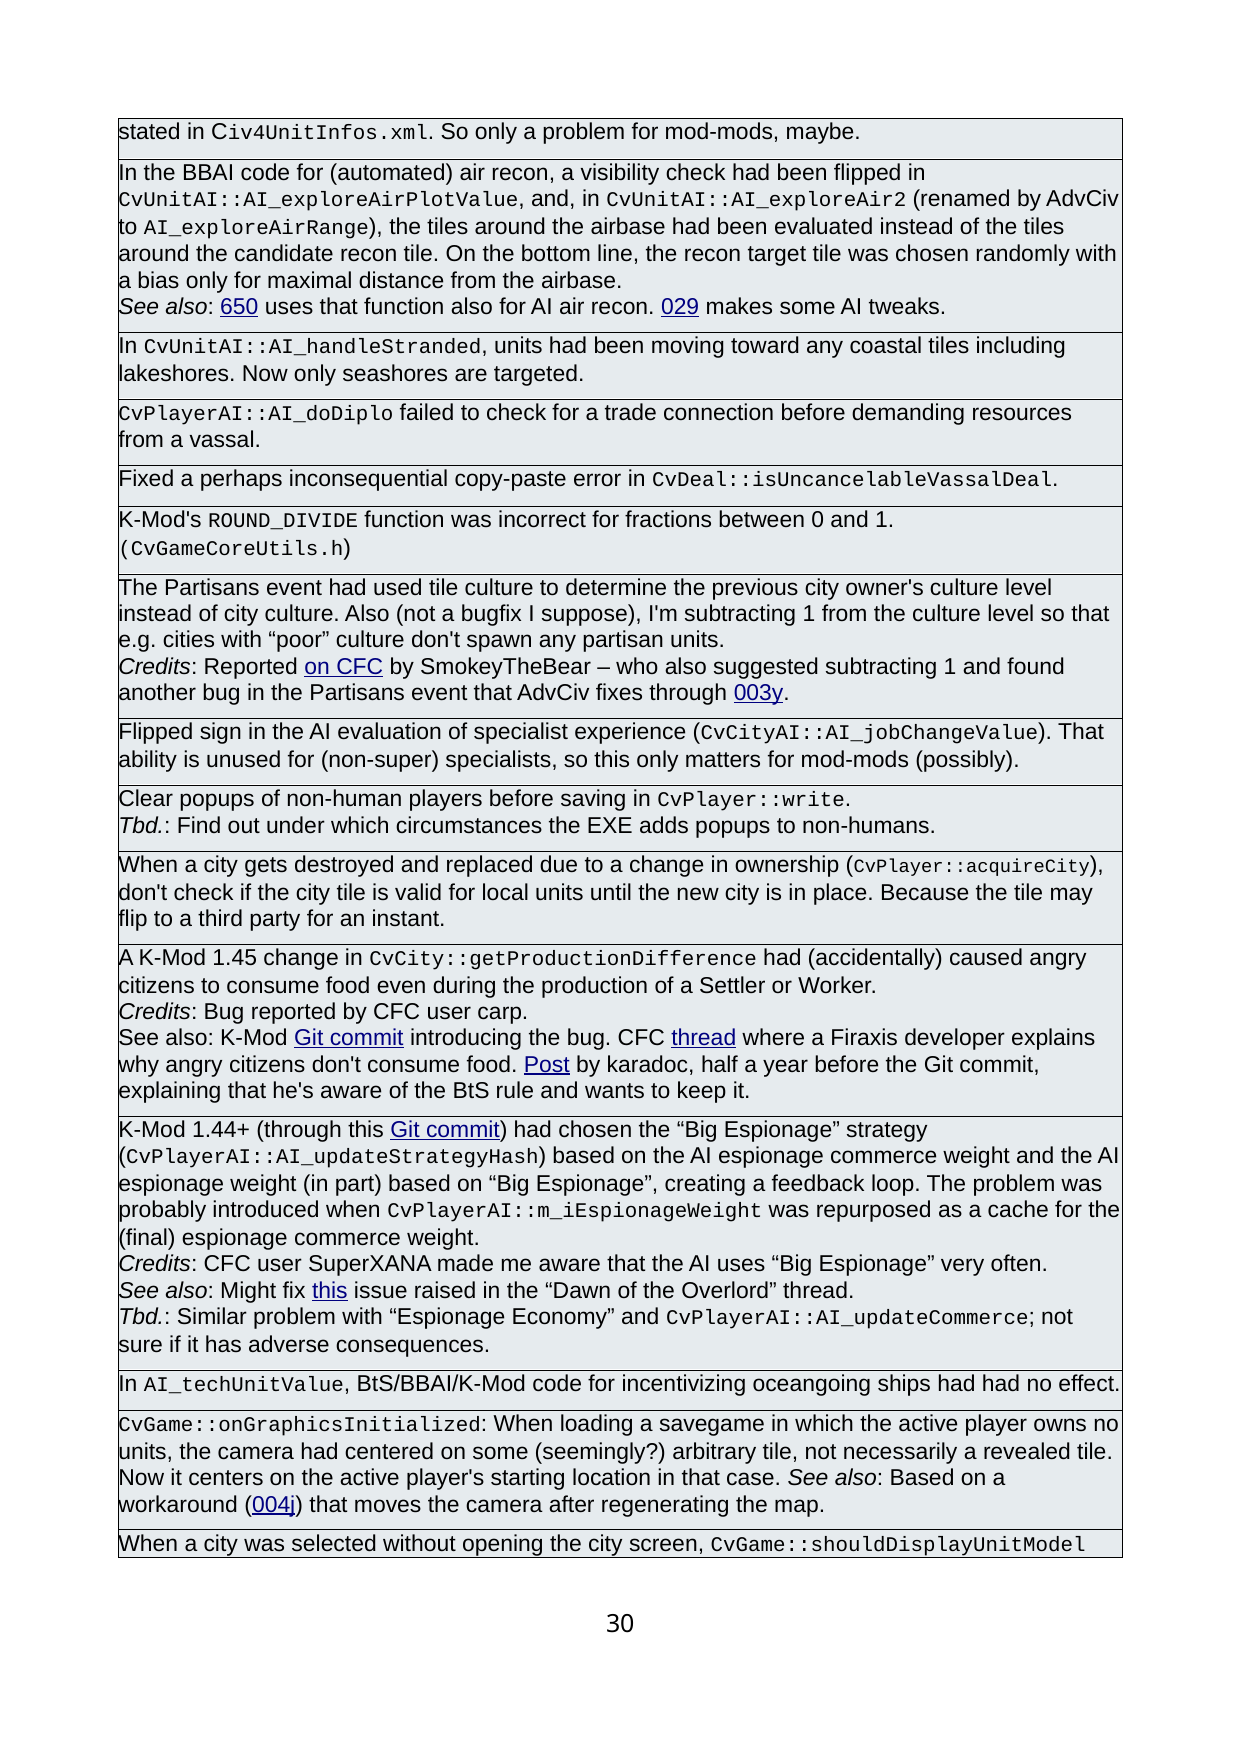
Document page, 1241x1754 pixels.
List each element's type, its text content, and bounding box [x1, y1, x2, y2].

table_cell Flipped sign in the AI evaluation of specialist experience (CvCityAI::AI_jobChangeValue). That ability is unused for (non-super) specialists, so this only matters for mod-mods (possibly). [119, 719, 1122, 784]
table_cell In CvUnitAI::AI_handleStranded, units had been moving toward any coastal tiles including lakeshores. Now only seashores are targeted. [119, 333, 1122, 398]
table_cell When a city gets destroyed and replaced due to a change in ownership (CvPlayer::acquireCity), don't check if the city tile is valid for local units until the new city is in place. Because the tile may flip to a third party for an instant. [119, 852, 1122, 944]
table_cell K-Mod 1.44+ (through this Git commit) had chosen the “Big Espionage” strategy (CvPlayerAI::AI_updateStrategyHash) based on the AI espionage commerce weight and the AI espionage weight (in part) based on “Big Espionage”, creating a feedback loop. The problem was probably introduced when CvPlayerAI::m_iEspionageWeight was repurposed as a cache for the (final) espionage commerce weight. Credits: CFC user SuperXANA made me aware that the AI uses “Big Espionage” very often. See also: Might fix this issue raised in the “Dawn of the Overlord” thread. Tbd.: Similar problem with “Espionage Economy” and CvPlayerAI::AI_updateCommerce; not sure if it has adverse consequences. [119, 1117, 1122, 1369]
table_cell K-Mod's ROUND_DIVIDE function was incorrect for fractions between 0 and 1. (CvGameCoreUtils.h) [119, 507, 1122, 573]
table_cell In the BBAI code for (automated) air recon, a visibility check had been flipped in CvUnitAI::AI_exploreAirPlotValue, and, in CvUnitAI::AI_exploreAir2 (renamed by AdvCiv to AI_exploreAirRange), the tiles around the airbase had been evaluated instead of the tiles around the candidate recon tile. On the bottom line, the recon target tile was chosen randomly with a bias only for maximal distance from the airbase. See also: 650 uses that function also for AI air recon. 029 makes some AI tweaks. [119, 160, 1122, 332]
table_cell A K-Mod 1.45 change in CvCity::getProductionDifference had (accidentally) caused angry citizens to consume food even during the production of a Settler or Worker. Credits: Bug reported by CFC user carp. See also: K-Mod Git commit introducing the bug. CFC thread where a Firaxis developer explains why angry citizens don't consume food. Post by karadoc, half a year before the Git commit, explaining that he's aware of the BtS rule and wants to keep it. [119, 945, 1122, 1116]
table_cell stated in Civ4UnitInfos.xml. So only a problem for mod-mods, maybe. [119, 119, 1122, 158]
table_cell CvGame::onGraphicsInitialized: When loading a savegame in which the active player owns no units, the camera had centered on some (seemingly?) arbitrary tile, not necessarily a revealed tile. Now it centers on the active player's starting location in that case. See also: Based on a workaround (004j) that moves the camera after regenerating the map. [119, 1411, 1122, 1529]
table_cell The Partisans event had used tile culture to determine the previous city owner's culture level instead of city culture. Also (not a bugfix I suppose), I'm subtracting 1 from the culture level so that e.g. cities with “poor” culture don't spawn any partisan units. Credits: Reported on CFC by SmokeyTheBear – who also suggested subtracting 1 and found another bug in the Partisans event that AdvCiv fixes through 003y. [119, 575, 1122, 718]
table_cell In AI_techUnitValue, BtS/BBAI/K-Mod code for incentivizing oceangoing ships had had no effect. [119, 1371, 1122, 1410]
table_cell When a city was selected without opening the city screen, CvGame::shouldDisplayUnitModel [119, 1530, 1122, 1557]
table_cell Clear popups of non-human players before saving in CvPlayer::write. Tbd.: Find out under which circumstances the EXE adds popups to non-humans. [119, 786, 1122, 851]
table_cell Fixed a perhaps inconsequential copy-paste error in CvDeal::isUncancelableVassalDeal. [119, 466, 1122, 506]
table_cell CvPlayerAI::AI_doDiplo failed to check for a trade connection before demanding resources from a vassal. [119, 400, 1122, 465]
